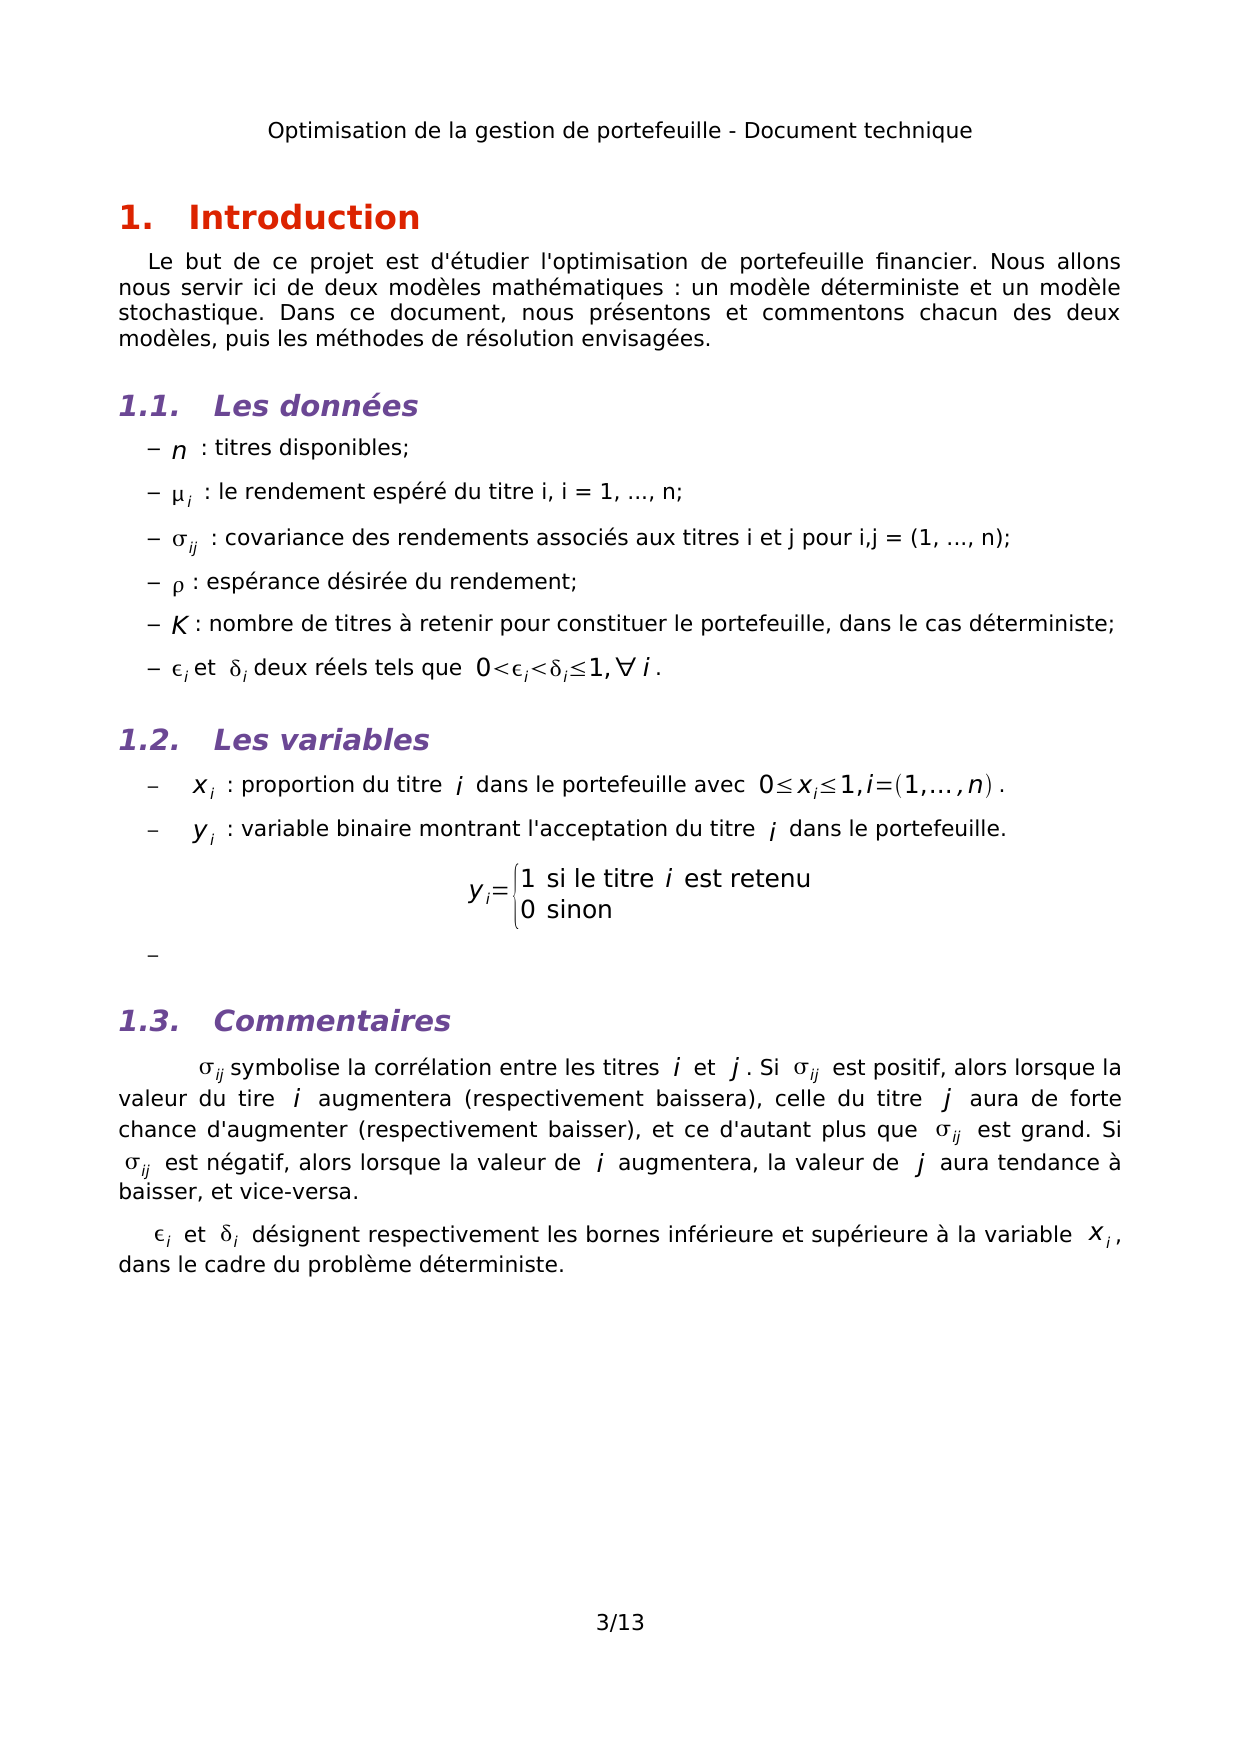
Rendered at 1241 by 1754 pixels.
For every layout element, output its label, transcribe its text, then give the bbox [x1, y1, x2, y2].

text et désignent respectivement les bornes inférieure et supérieure à la variable , dans le cadre du problème déterministe. [118, 1217, 1122, 1278]
subtitle Les variables [118, 723, 1122, 757]
text Le but de ce projet est d'étudier l'optimisation de portefeuille financier. Nous allons nous servir ici de deux modèles mathématiques : un modèle déterministe et un modèle stochastique. Dans ce document, nous présentons et commentons chacun des deux modèles, puis les méthodes de résolution envisagées. [118, 249, 1122, 352]
subtitle Introduction [118, 198, 1122, 237]
list : espérance désirée du rendement; [118, 569, 1122, 598]
list et deux réels tels que . [118, 653, 1122, 686]
list : nombre de titres à retenir pour constituer le portefeuille, dans le cas déterministe; [118, 611, 1122, 640]
subtitle Commentaires [118, 1004, 1122, 1038]
list : variable binaire montrant l'acceptation du titre dans le portefeuille. [118, 815, 1122, 848]
text symbolise la corrélation entre les titres et . Si est positif, alors lorsque la valeur du tire augmentera (respectivement baissera), celle du titre aura de forte chance d'augmenter (respectivement baisser), et ce d'autant plus que est grand. Si est négatif, alors lorsque la valeur de augmentera, la valeur de aura tendance à baisser, et vice-versa. [118, 1051, 1122, 1205]
list : covariance des rendements associés aux titres i et j pour i,j = (1, ..., n); [118, 523, 1122, 556]
list : le rendement espéré du titre i, i = 1, ..., n; [118, 477, 1122, 511]
list : titres disponibles; [118, 436, 1122, 465]
list : proportion du titre dans le portefeuille avec . [118, 770, 1122, 803]
subtitle Les données [118, 389, 1122, 423]
